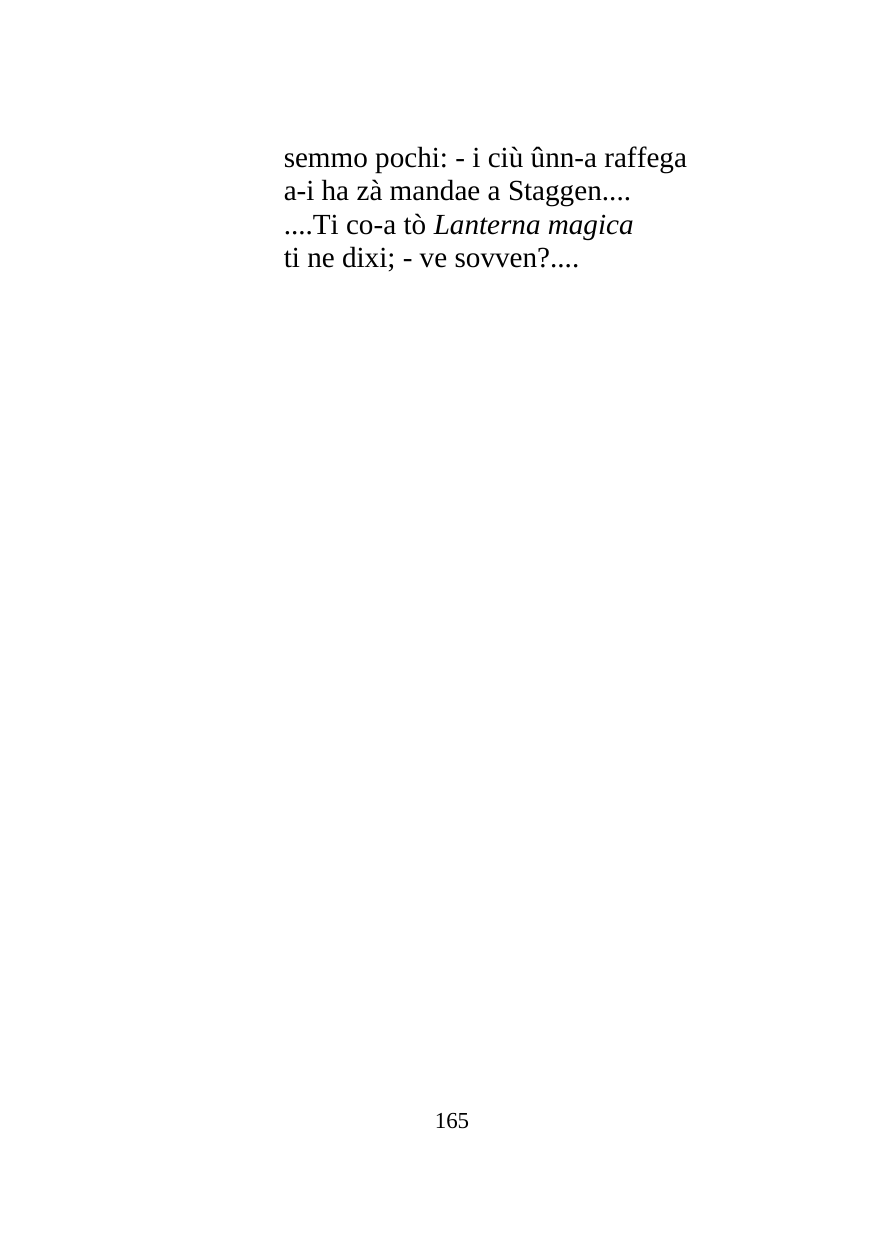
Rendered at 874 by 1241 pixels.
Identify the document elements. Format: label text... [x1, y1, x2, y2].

text semmo pochi: - i ciù ûnn-a raffega a-i ha zà mandae a Staggen.... ....Ti co-a tò Lanterna magica ti ne dixi; - ve sovven?.... [283, 140, 768, 274]
